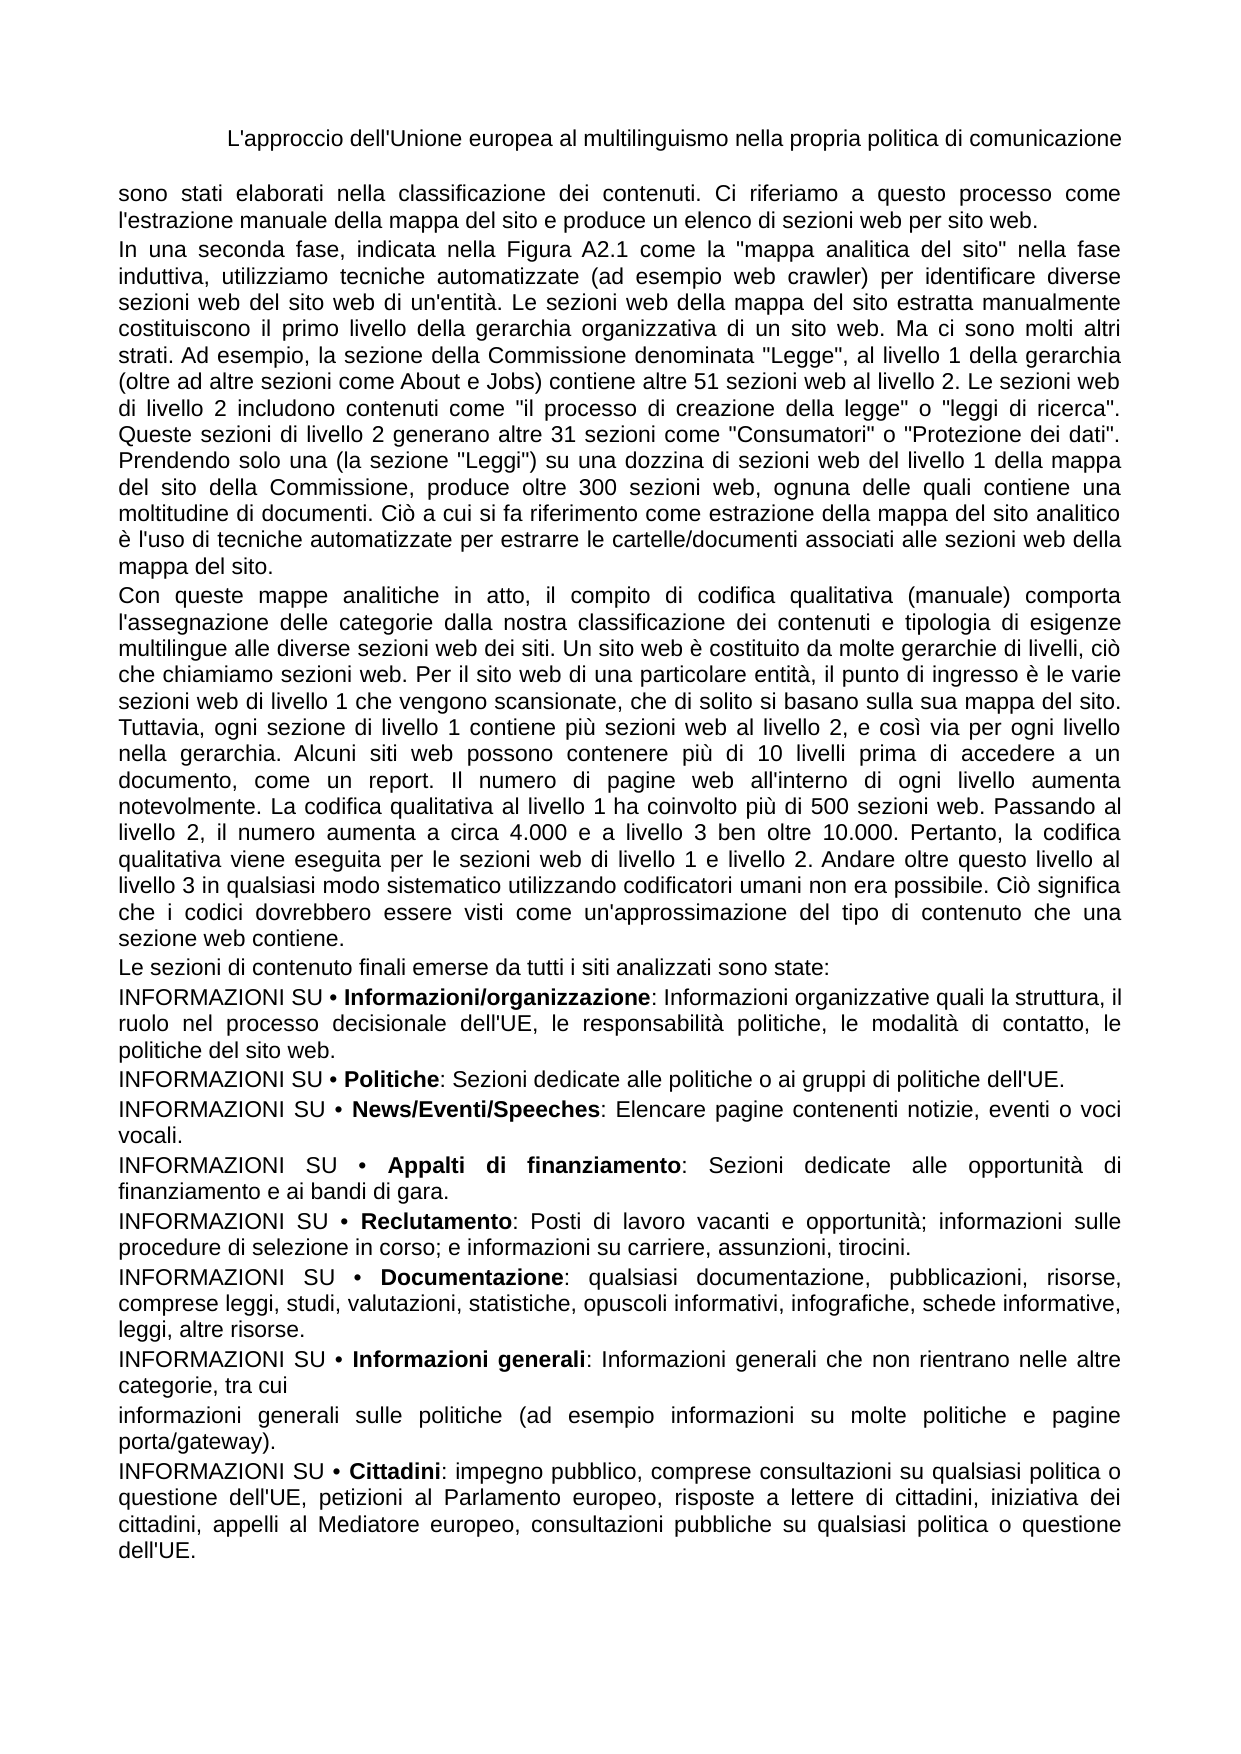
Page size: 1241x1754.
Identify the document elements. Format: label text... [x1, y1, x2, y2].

text INFORMAZIONI SU • Reclutamento: Posti di lavoro vacanti e opportunità; informazioni sulle procedure di selezione in corso; e informazioni su carriere, assunzioni, tirocini. [118, 1208, 1122, 1260]
text INFORMAZIONI SU • Cittadini: impegno pubblico, comprese consultazioni su qualsiasi politica o questione dell'UE, petizioni al Parlamento europeo, risposte a lettere di cittadini, iniziativa dei cittadini, appelli al Mediatore europeo, consultazioni pubbliche su qualsiasi politica o questione dell'UE. [118, 1458, 1122, 1563]
text informazioni generali sulle politiche (ad esempio informazioni su molte politiche e pagine porta/gateway). [118, 1402, 1122, 1454]
text INFORMAZIONI SU • Informazioni/organizzazione: Informazioni organizzative quali la struttura, il ruolo nel processo decisionale dell'UE, le responsabilità politiche, le modalità di contatto, le politiche del sito web. [118, 984, 1122, 1063]
text Con queste mappe analitiche in atto, il compito di codifica qualitativa (manuale) comporta l'assegnazione delle categorie dalla nostra classificazione dei contenuti e tipologia di esigenze multilingue alle diverse sezioni web dei siti. Un sito web è costituito da molte gerarchie di livelli, ciò che chiamiamo sezioni web. Per il sito web di una particolare entità, il punto di ingresso è le varie sezioni web di livello 1 che vengono scansionate, che di solito si basano sulla sua mappa del sito. Tuttavia, ogni sezione di livello 1 contiene più sezioni web al livello 2, e così via per ogni livello nella gerarchia. Alcuni siti web possono contenere più di 10 livelli prima di accedere a un documento, come un report. Il numero di pagine web all'interno di ogni livello aumenta notevolmente. La codifica qualitativa al livello 1 ha coinvolto più di 500 sezioni web. Passando al livello 2, il numero aumenta a circa 4.000 e a livello 3 ben oltre 10.000. Pertanto, la codifica qualitativa viene eseguita per le sezioni web di livello 1 e livello 2. Andare oltre questo livello al livello 3 in qualsiasi modo sistematico utilizzando codificatori umani non era possibile. Ciò significa che i codici dovrebbero essere visti come un'approssimazione del tipo di contenuto che una sezione web contiene. [118, 582, 1122, 951]
text Le sezioni di contenuto finali emerse da tutti i siti analizzati sono state: [118, 954, 1122, 981]
text In una seconda fase, indicata nella Figura A2.1 come la "mappa analitica del sito" nella fase induttiva, utilizziamo tecniche automatizzate (ad esempio web crawler) per identificare diverse sezioni web del sito web di un'entità. Le sezioni web della mappa del sito estratta manualmente costituiscono il primo livello della gerarchia organizzativa di un sito web. Ma ci sono molti altri strati. Ad esempio, la sezione della Commissione denominata "Legge", al livello 1 della gerarchia (oltre ad altre sezioni come About e Jobs) contiene altre 51 sezioni web al livello 2. Le sezioni web di livello 2 includono contenuti come "il processo di creazione della legge" o "leggi di ricerca". Queste sezioni di livello 2 generano altre 31 sezioni come "Consumatori" o "Protezione dei dati". Prendendo solo una (la sezione "Leggi") su una dozzina di sezioni web del livello 1 della mappa del sito della Commissione, produce oltre 300 sezioni web, ognuna delle quali contiene una moltitudine di documenti. Ciò a cui si fa riferimento come estrazione della mappa del sito analitico è l'uso di tecniche automatizzate per estrarre le cartelle/documenti associati alle sezioni web della mappa del sito. [118, 236, 1122, 579]
text INFORMAZIONI SU • Appalti di finanziamento: Sezioni dedicate alle opportunità di finanziamento e ai bandi di gara. [118, 1152, 1122, 1204]
text INFORMAZIONI SU • Documentazione: qualsiasi documentazione, pubblicazioni, risorse, comprese leggi, studi, valutazioni, statistiche, opuscoli informativi, infografiche, schede informative, leggi, altre risorse. [118, 1264, 1122, 1343]
text sono stati elaborati nella classificazione dei contenuti. Ci riferiamo a questo processo come l'estrazione manuale della mappa del sito e produce un elenco di sezioni web per sito web. [118, 180, 1122, 233]
text INFORMAZIONI SU • Informazioni generali: Informazioni generali che non rientrano nelle altre categorie, tra cui [118, 1346, 1122, 1399]
text INFORMAZIONI SU • Politiche: Sezioni dedicate alle politiche o ai gruppi di politiche dell'UE. [118, 1066, 1122, 1093]
text INFORMAZIONI SU • News/Eventi/Speeches: Elencare pagine contenenti notizie, eventi o voci vocali. [118, 1096, 1122, 1148]
